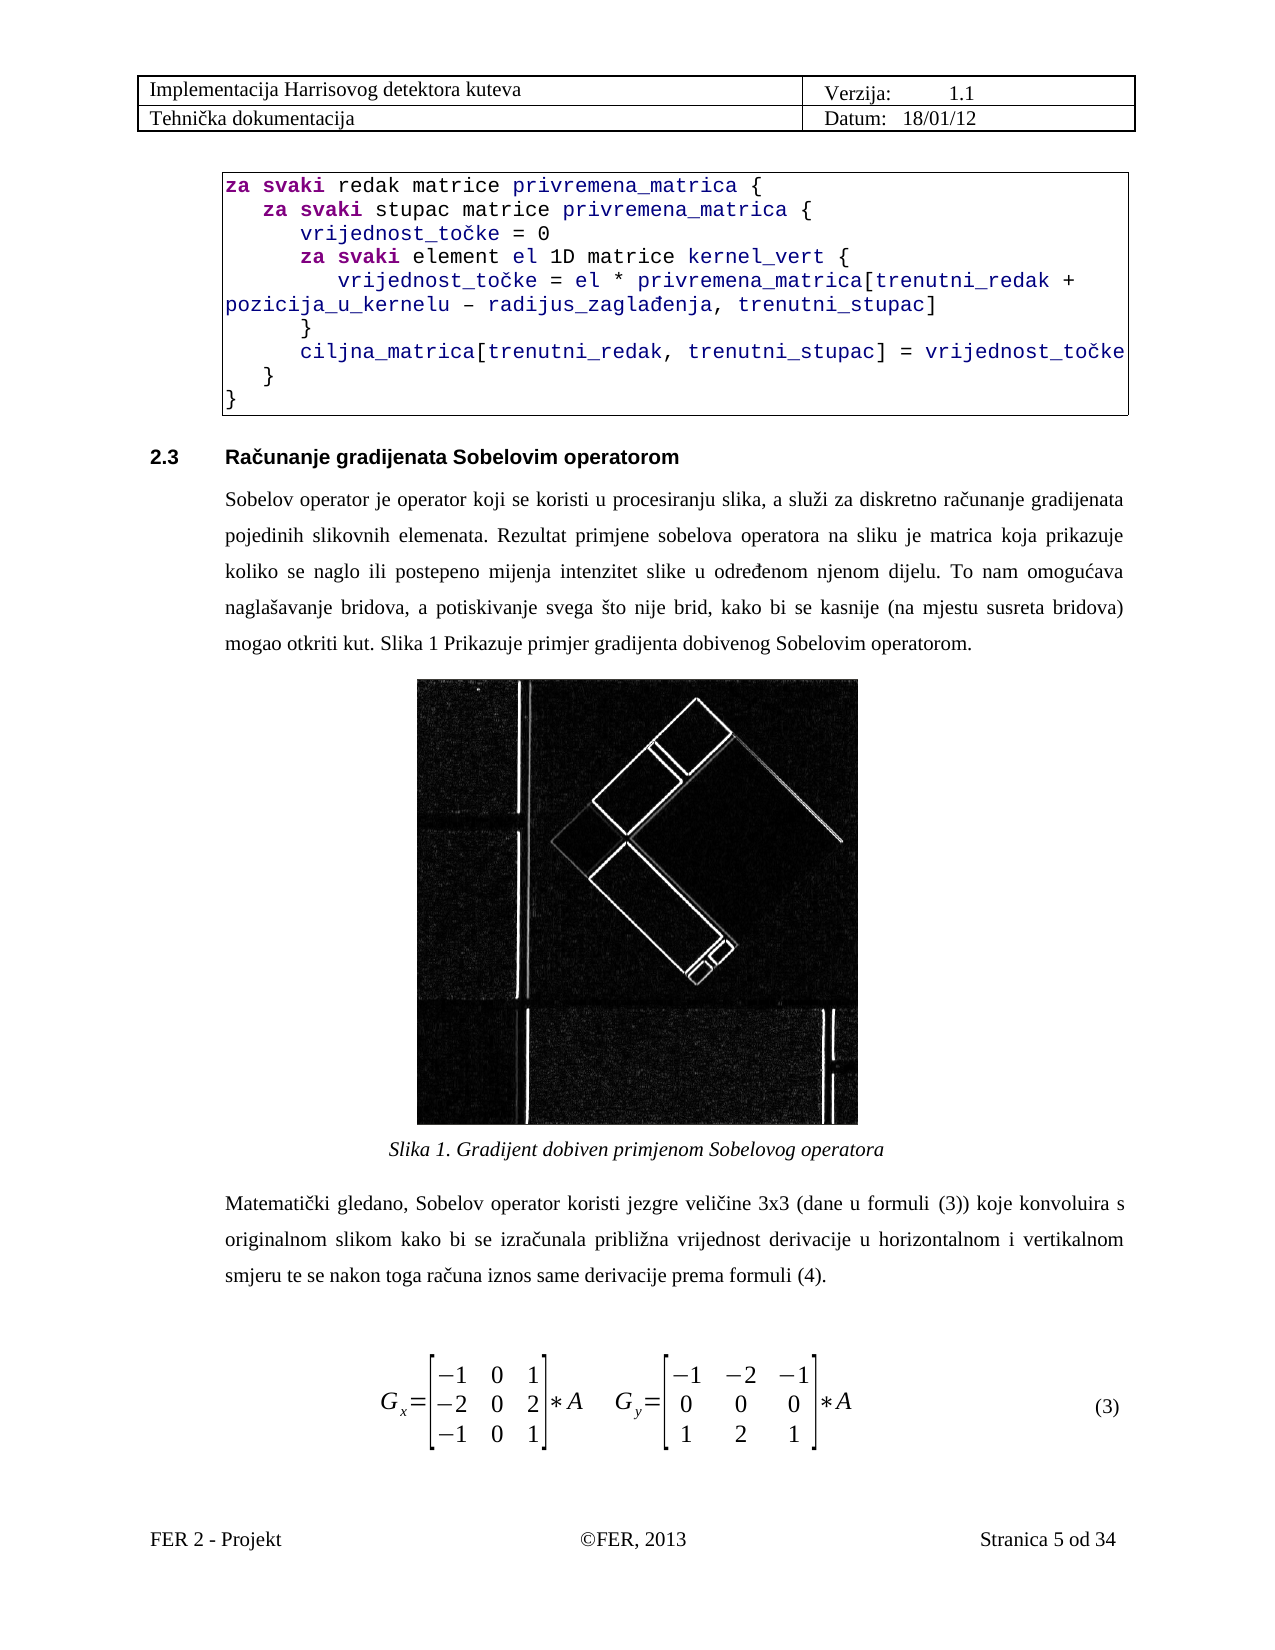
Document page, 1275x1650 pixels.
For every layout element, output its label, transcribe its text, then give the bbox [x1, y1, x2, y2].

text Sobelov operator je operator koji se koristi u procesiranju slika, a služi za diskretno računanje gradijenata pojedinih slikovnih elemenata. Rezultat primjene sobelova operatora na sliku je matrica koja prikazuje koliko se naglo ili postepeno mijenja intenzitet slike u određenom njenom dijelu. To nam omogućava naglašavanje bridova, a potiskivanje svega što nije brid, kako bi se kasnije (na mjestu susreta bridova) mogao otkriti kut. Slika 1 Prikazuje primjer gradijenta dobivenog Sobelovim operatorom. [225, 487, 1125, 655]
text Slika 1. Gradijent dobiven primjenom Sobelovog operatora [150, 1125, 1125, 1161]
table_header (3) [1017, 1348, 1125, 1465]
picture [417, 679, 858, 1125]
table_header [150, 1348, 1017, 1465]
subtitle Računanje gradijenata Sobelovim operatorom [150, 445, 1125, 469]
text Matematički gledano, Sobelov operator koristi jezgre veličine 3x3 (dane u formuli (3)) koje konvoluira s originalnom slikom kako bi se izračunala približna vrijednost derivacije u horizontalnom i vertikalnom smjeru te se nakon toga računa iznos same derivacije prema formuli (4). [225, 1191, 1125, 1287]
text za svaki redak matrice privremena_matrica { za svaki stupac matrice privremena_matrica { vrijednost_točke = 0 za svaki element el 1D matrice kernel_vert { vrijednost_točke = el * privremena_matrica[trenutni_redak + pozicija_u_kernelu – radijus_zaglađenja, trenutni_stupac] } ciljna_matrica[trenutni_redak, trenutni_stupac] = vrijednost_točke } } [223, 173, 1128, 415]
